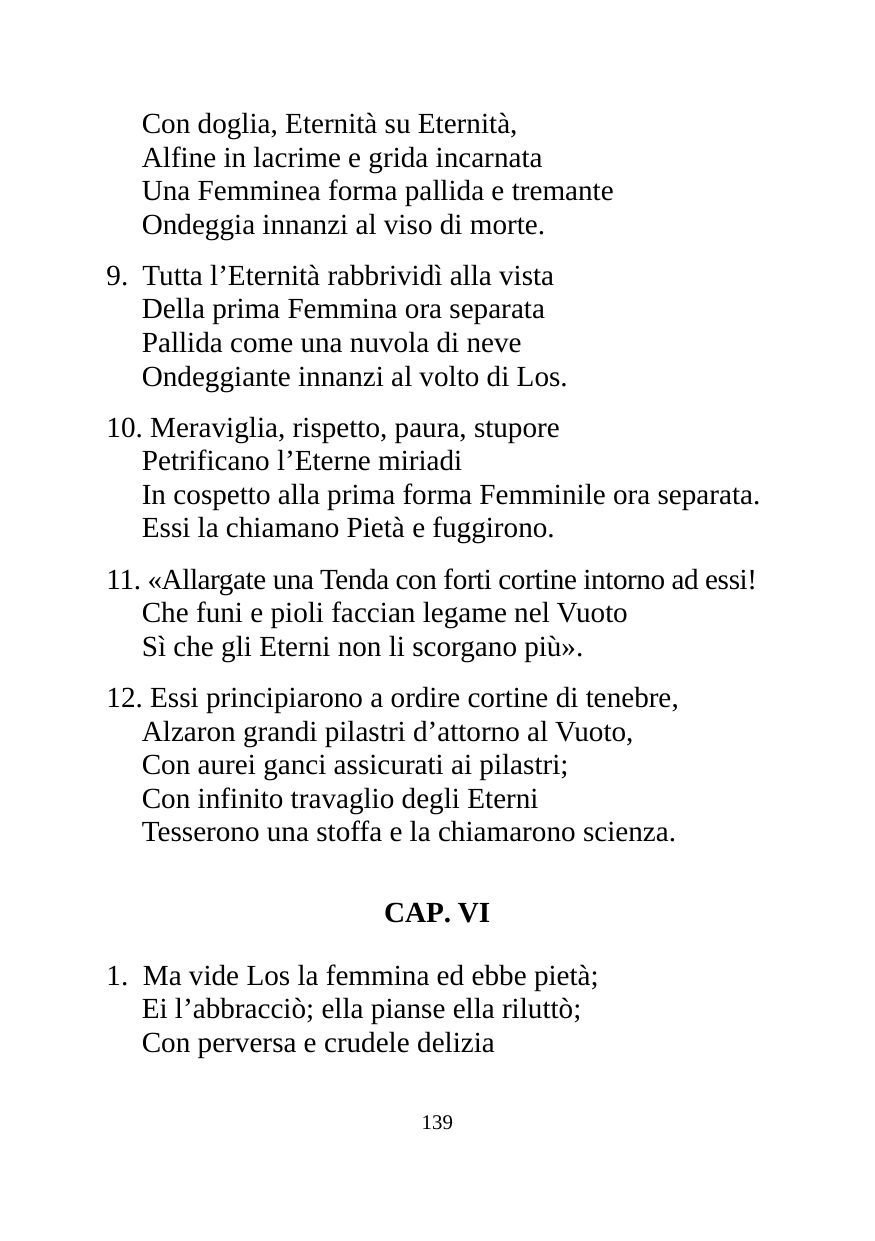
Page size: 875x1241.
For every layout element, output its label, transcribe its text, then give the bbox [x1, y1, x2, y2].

text 1. Ma vide Los la femmina ed ebbe pietà; Ei l’abbracciò; ella pianse ella riluttò; Con perversa e crudele delizia [106, 958, 768, 1059]
text 10. Meraviglia, rispetto, paura, stupore Petrificano l’Eterne miriadi In cospetto alla prima forma Femminile ora separata. Essi la chiamano Pietà e fuggirono. [106, 410, 768, 544]
text 12. Essi principiarono a ordire cortine di tenebre, Alzaron grandi pilastri d’attorno al Vuoto, Con aurei ganci assicurati ai pilastri; Con infinito travaglio degli Eterni Tesserono una stoffa e la chiamarono scienza. [106, 680, 768, 848]
text 9. Tutta l’Eternità rabbrividì alla vista Della prima Femmina ora separata Pallida come una nuvola di neve Ondeggiante innanzi al volto di Los. [106, 258, 768, 392]
text Con doglia, Eternità su Eternità, Alfine in lacrime e grida incarnata Una Femminea forma pallida e tremante Ondeggia innanzi al viso di morte. [106, 106, 768, 240]
text 11. «Allargate una Tenda con forti cortine intorno ad essi! Che funi e pioli faccian legame nel Vuoto Sì che gli Eterni non li scorgano più». [106, 562, 768, 662]
subtitle CAP. VI [106, 895, 768, 929]
